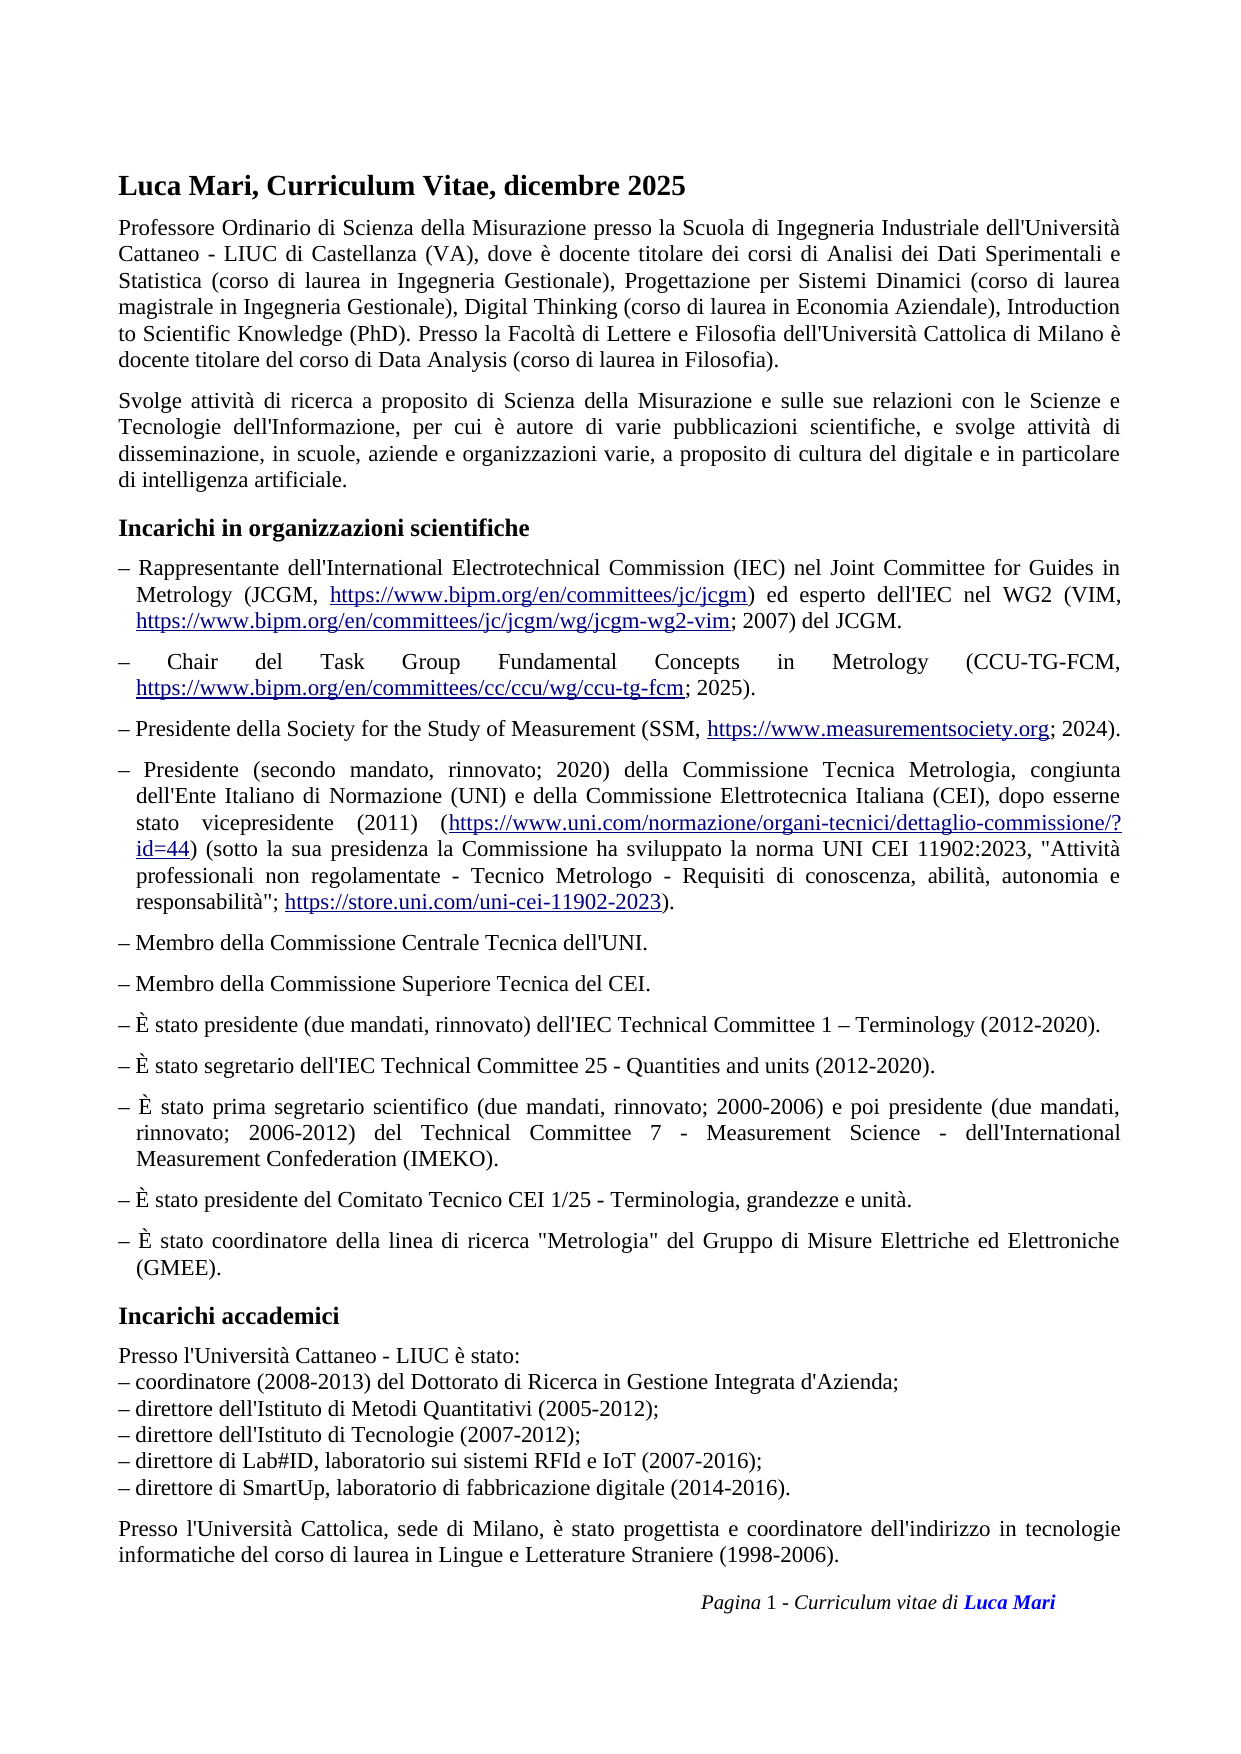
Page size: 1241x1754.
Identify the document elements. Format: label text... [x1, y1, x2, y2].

text – È stato coordinatore della linea di ricerca "Metrologia" del Gruppo di Misure Elettriche ed Elettroniche (GMEE). [118, 1227, 1122, 1280]
text – direttore di SmartUp, laboratorio di fabbricazione digitale (2014-2016). [118, 1474, 1122, 1500]
text – Presidente della Society for the Study of Measurement (SSM, https://www.measurementsociety.org; 2024). [118, 715, 1122, 742]
text – Chair del Task Group Fundamental Concepts in Metrology (CCU-TG-FCM, https://www.bipm.org/en/committees/cc/ccu/wg/ccu-tg-fcm; 2025). [118, 648, 1122, 701]
text – Presidente (secondo mandato, rinnovato; 2020) della Commissione Tecnica Metrologia, congiunta dell'Ente Italiano di Normazione (UNI) e della Commissione Elettrotecnica Italiana (CEI), dopo esserne stato vicepresidente (2011) (https://www.uni.com/normazione/organi-tecnici/dettaglio-commissione/?id=44) (sotto la sua presidenza la Commissione ha sviluppato la norma UNI CEI 11902:2023, "Attività professionali non regolamentate - Tecnico Metrologo - Requisiti di conoscenza, abilità, autonomia e responsabilità"; https://store.uni.com/uni-cei-11902-2023). [118, 756, 1122, 914]
text – È stato presidente (due mandati, rinnovato) dell'IEC Technical Committee 1 – Terminology (2012-2020). [118, 1011, 1122, 1037]
text Presso l'Università Cattaneo - LIUC è stato: [118, 1342, 1122, 1368]
text – Membro della Commissione Superiore Tecnica del CEI. [118, 970, 1122, 996]
text Svolge attività di ricerca a proposito di Scienza della Misurazione e sulle sue relazioni con le Scienze e Tecnologie dell'Informazione, per cui è autore di varie pubblicazioni scientifiche, e svolge attività di disseminazione, in scuole, aziende e organizzazioni varie, a proposito di cultura del digitale e in particolare di intelligenza artificiale. [118, 387, 1122, 492]
text – coordinatore (2008-2013) del Dottorato di Ricerca in Gestione Integrata d'Azienda; [118, 1368, 1122, 1395]
text – direttore dell'Istituto di Metodi Quantitativi (2005-2012); [118, 1395, 1122, 1421]
text – Rappresentante dell'International Electrotechnical Commission (IEC) nel Joint Committee for Guides in Metrology (JCGM, https://www.bipm.org/en/committees/jc/jcgm) ed esperto dell'IEC nel WG2 (VIM, https://www.bipm.org/en/committees/jc/jcgm/wg/jcgm-wg2-vim; 2007) del JCGM. [118, 554, 1122, 633]
text – È stato segretario dell'IEC Technical Committee 25 - Quantities and units (2012-2020). [118, 1052, 1122, 1078]
text – È stato prima segretario scientifico (due mandati, rinnovato; 2000-2006) e poi presidente (due mandati, rinnovato; 2006-2012) del Technical Committee 7 - Measurement Science - dell'International Measurement Confederation (IMEKO). [118, 1093, 1122, 1172]
title Luca Mari, Curriculum Vitae, dicembre 2025 [118, 168, 1122, 202]
text – È stato presidente del Comitato Tecnico CEI 1/25 - Terminologia, grandezze e unità. [118, 1186, 1122, 1213]
text – Membro della Commissione Centrale Tecnica dell'UNI. [118, 929, 1122, 955]
subtitle Incarichi in organizzazioni scientifiche [118, 513, 1122, 542]
text Professore Ordinario di Scienza della Misurazione presso la Scuola di Ingegneria Industriale dell'Università Cattaneo - LIUC di Castellanza (VA), dove è docente titolare dei corsi di Analisi dei Dati Sperimentali e Statistica (corso di laurea in Ingegneria Gestionale), Progettazione per Sistemi Dinamici (corso di laurea magistrale in Ingegneria Gestionale), Digital Thinking (corso di laurea in Economia Aziendale), Introduction to Scientific Knowledge (PhD). Presso la Facoltà di Lettere e Filosofia dell'Università Cattolica di Milano è docente titolare del corso di Data Analysis (corso di laurea in Filosofia). [118, 214, 1122, 372]
text – direttore dell'Istituto di Tecnologie (2007-2012); [118, 1421, 1122, 1447]
subtitle Incarichi accademici [118, 1301, 1122, 1329]
text Presso l'Università Cattolica, sede di Milano, è stato progettista e coordinatore dell'indirizzo in tecnologie informatiche del corso di laurea in Lingue e Letterature Straniere (1998-2006). [118, 1515, 1122, 1567]
text – direttore di Lab#ID, laboratorio sui sistemi RFId e IoT (2007-2016); [118, 1447, 1122, 1474]
